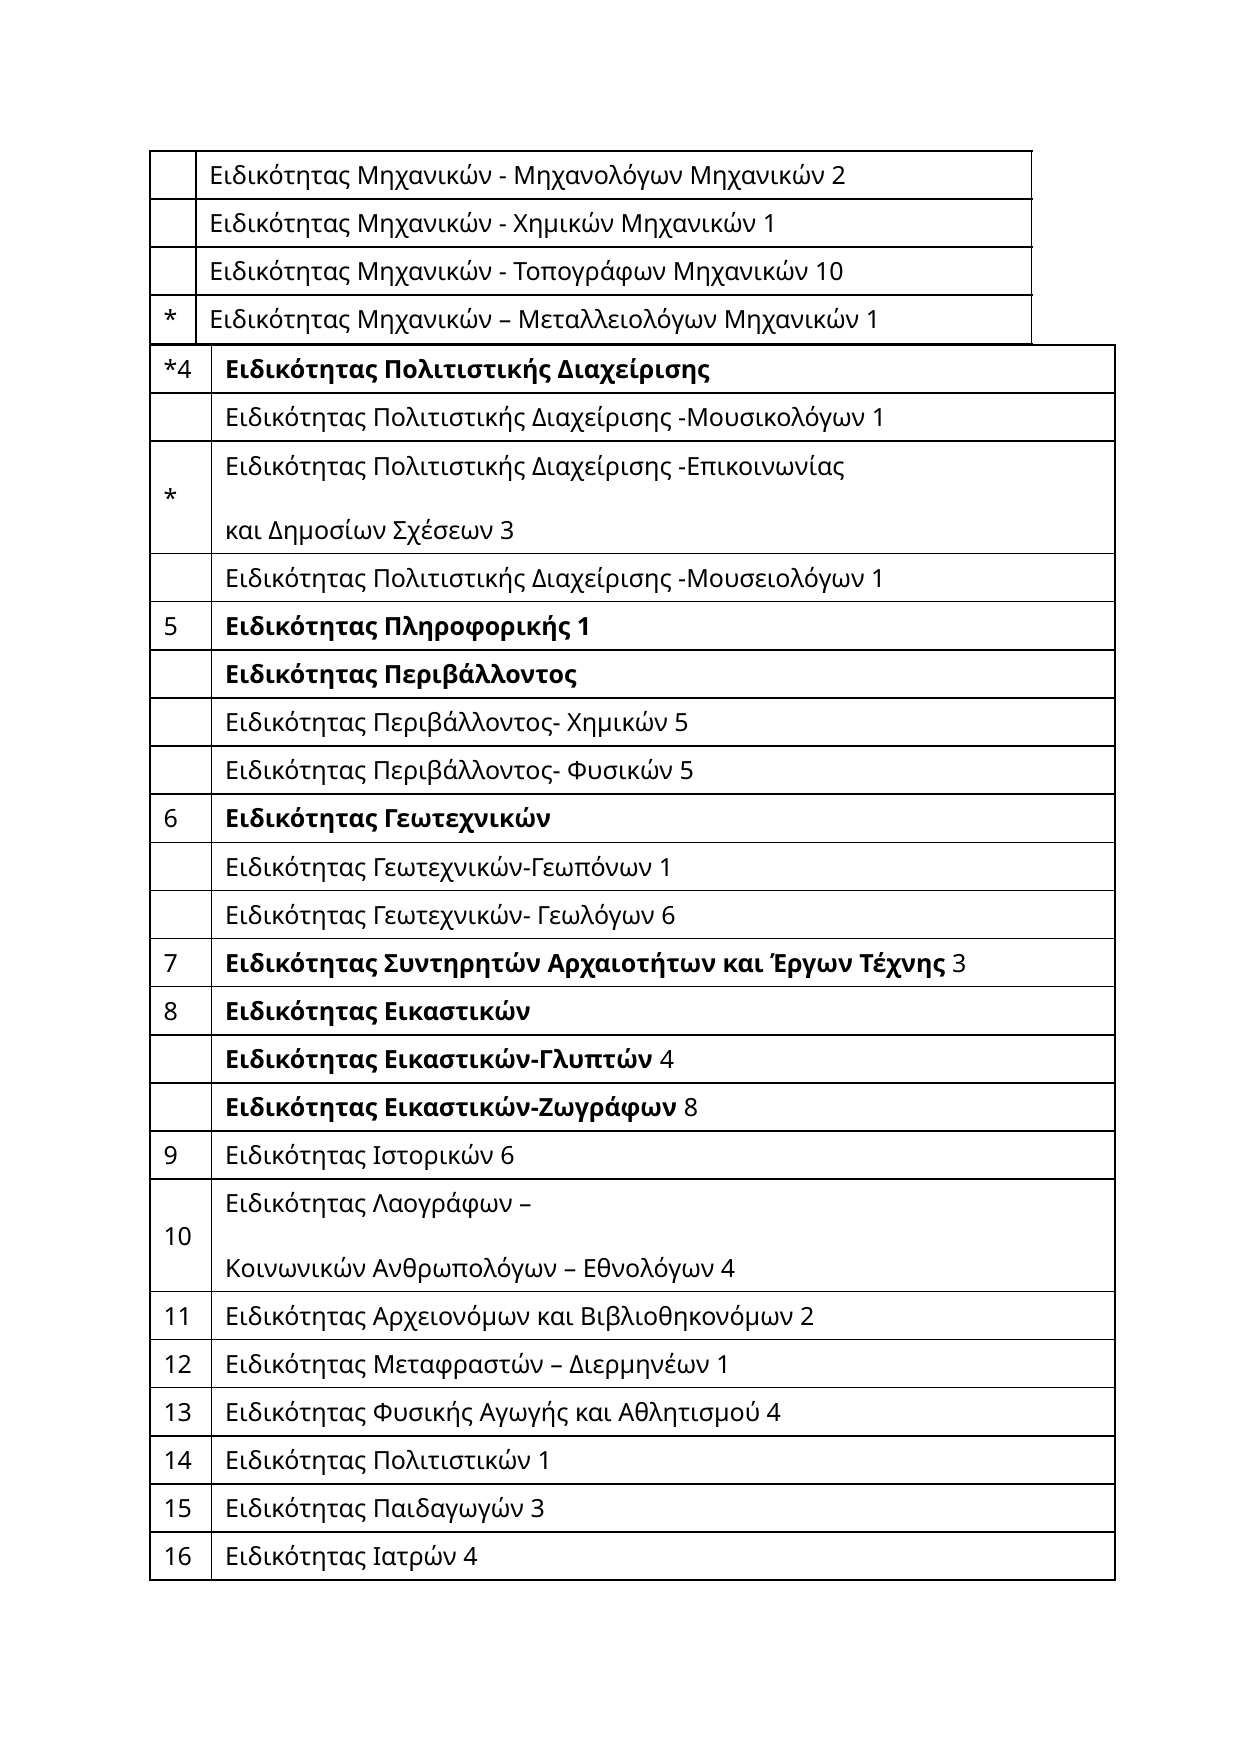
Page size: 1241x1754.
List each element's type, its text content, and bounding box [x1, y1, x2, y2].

table_cell 5 [151, 602, 211, 649]
table_cell Ειδικότητας Γεωτεχνικών-Γεωπόνων 1 [212, 843, 1114, 889]
table_cell Ειδικότητας Ιατρών 4 [212, 1533, 1114, 1579]
table_cell Ειδικότητας Μηχανικών - Χημικών Μηχανικών 1 [197, 200, 1031, 246]
table_cell Ειδικότητας Γεωτεχνικών [212, 795, 1114, 841]
table_cell Ειδικότητας Ιστορικών 6 [212, 1132, 1114, 1178]
table_cell Ειδικότητας Πολιτιστικής Διαχείρισης -Επικοινωνίας και Δημοσίων Σχέσεων 3 [212, 442, 1114, 553]
table_cell 9 [151, 1132, 211, 1178]
table_cell [151, 152, 195, 198]
table_cell Ειδικότητας Πληροφορικής 1 [212, 602, 1114, 649]
table_cell Ειδικότητας Περιβάλλοντος- Φυσικών 5 [212, 747, 1114, 793]
table_cell 12 [151, 1340, 211, 1387]
table_cell Ειδικότητας Λαογράφων – Κοινωνικών Ανθρωπολόγων – Εθνολόγων 4 [212, 1180, 1114, 1291]
table_cell * [151, 442, 211, 553]
table_cell [151, 651, 211, 697]
table_header *4 [151, 346, 211, 392]
table_cell [151, 891, 211, 938]
table_cell * [151, 296, 195, 342]
table_cell Ειδικότητας Περιβάλλοντος [212, 651, 1114, 697]
table_cell [151, 747, 211, 793]
table_cell Ειδικότητας Παιδαγωγών 3 [212, 1485, 1114, 1531]
table_cell 7 [151, 939, 211, 986]
table_cell Ειδικότητας Περιβάλλοντος- Χημικών 5 [212, 699, 1114, 745]
table_cell Ειδικότητας Εικαστικών-Ζωγράφων 8 [212, 1084, 1114, 1130]
table_cell [151, 554, 211, 601]
table_cell [151, 843, 211, 889]
table_cell [151, 1036, 211, 1082]
table_cell 13 [151, 1388, 211, 1435]
table_cell Ειδικότητας Πολιτιστικής Διαχείρισης -Μουσειολόγων 1 [212, 554, 1114, 601]
table_cell Ειδικότητας Γεωτεχνικών- Γεωλόγων 6 [212, 891, 1114, 938]
table_cell [151, 200, 195, 246]
table_cell Ειδικότητας Μεταφραστών – Διερμηνέων 1 [212, 1340, 1114, 1387]
table_cell 14 [151, 1437, 211, 1483]
table_cell Ειδικότητας Εικαστικών [212, 987, 1114, 1034]
table_cell Ειδικότητας Αρχειονόμων και Βιβλιοθηκονόμων 2 [212, 1292, 1114, 1339]
table_cell 16 [151, 1533, 211, 1579]
table_header Ειδικότητας Πολιτιστικής Διαχείρισης [212, 346, 1114, 392]
table_cell [151, 394, 211, 440]
table_cell [151, 248, 195, 294]
table_cell Ειδικότητας Εικαστικών-Γλυπτών 4 [212, 1036, 1114, 1082]
table_cell Ειδικότητας Μηχανικών - Τοπογράφων Μηχανικών 10 [197, 248, 1031, 294]
table_cell [151, 1084, 211, 1130]
table_cell 10 [151, 1180, 211, 1291]
table_cell Ειδικότητας Μηχανικών - Μηχανολόγων Μηχανικών 2 [197, 152, 1031, 198]
table_cell 15 [151, 1485, 211, 1531]
table_cell Ειδικότητας Συντηρητών Αρχαιοτήτων και Έργων Τέχνης 3 [212, 939, 1114, 986]
table_cell 8 [151, 987, 211, 1034]
table_cell Ειδικότητας Πολιτιστικών 1 [212, 1437, 1114, 1483]
table_cell Ειδικότητας Φυσικής Αγωγής και Αθλητισμού 4 [212, 1388, 1114, 1435]
table_cell 6 [151, 795, 211, 841]
table_cell Ειδικότητας Πολιτιστικής Διαχείρισης -Μουσικολόγων 1 [212, 394, 1114, 440]
table_cell Ειδικότητας Μηχανικών – Μεταλλειολόγων Μηχανικών 1 [197, 296, 1031, 342]
table_cell [151, 699, 211, 745]
table_cell 11 [151, 1292, 211, 1339]
